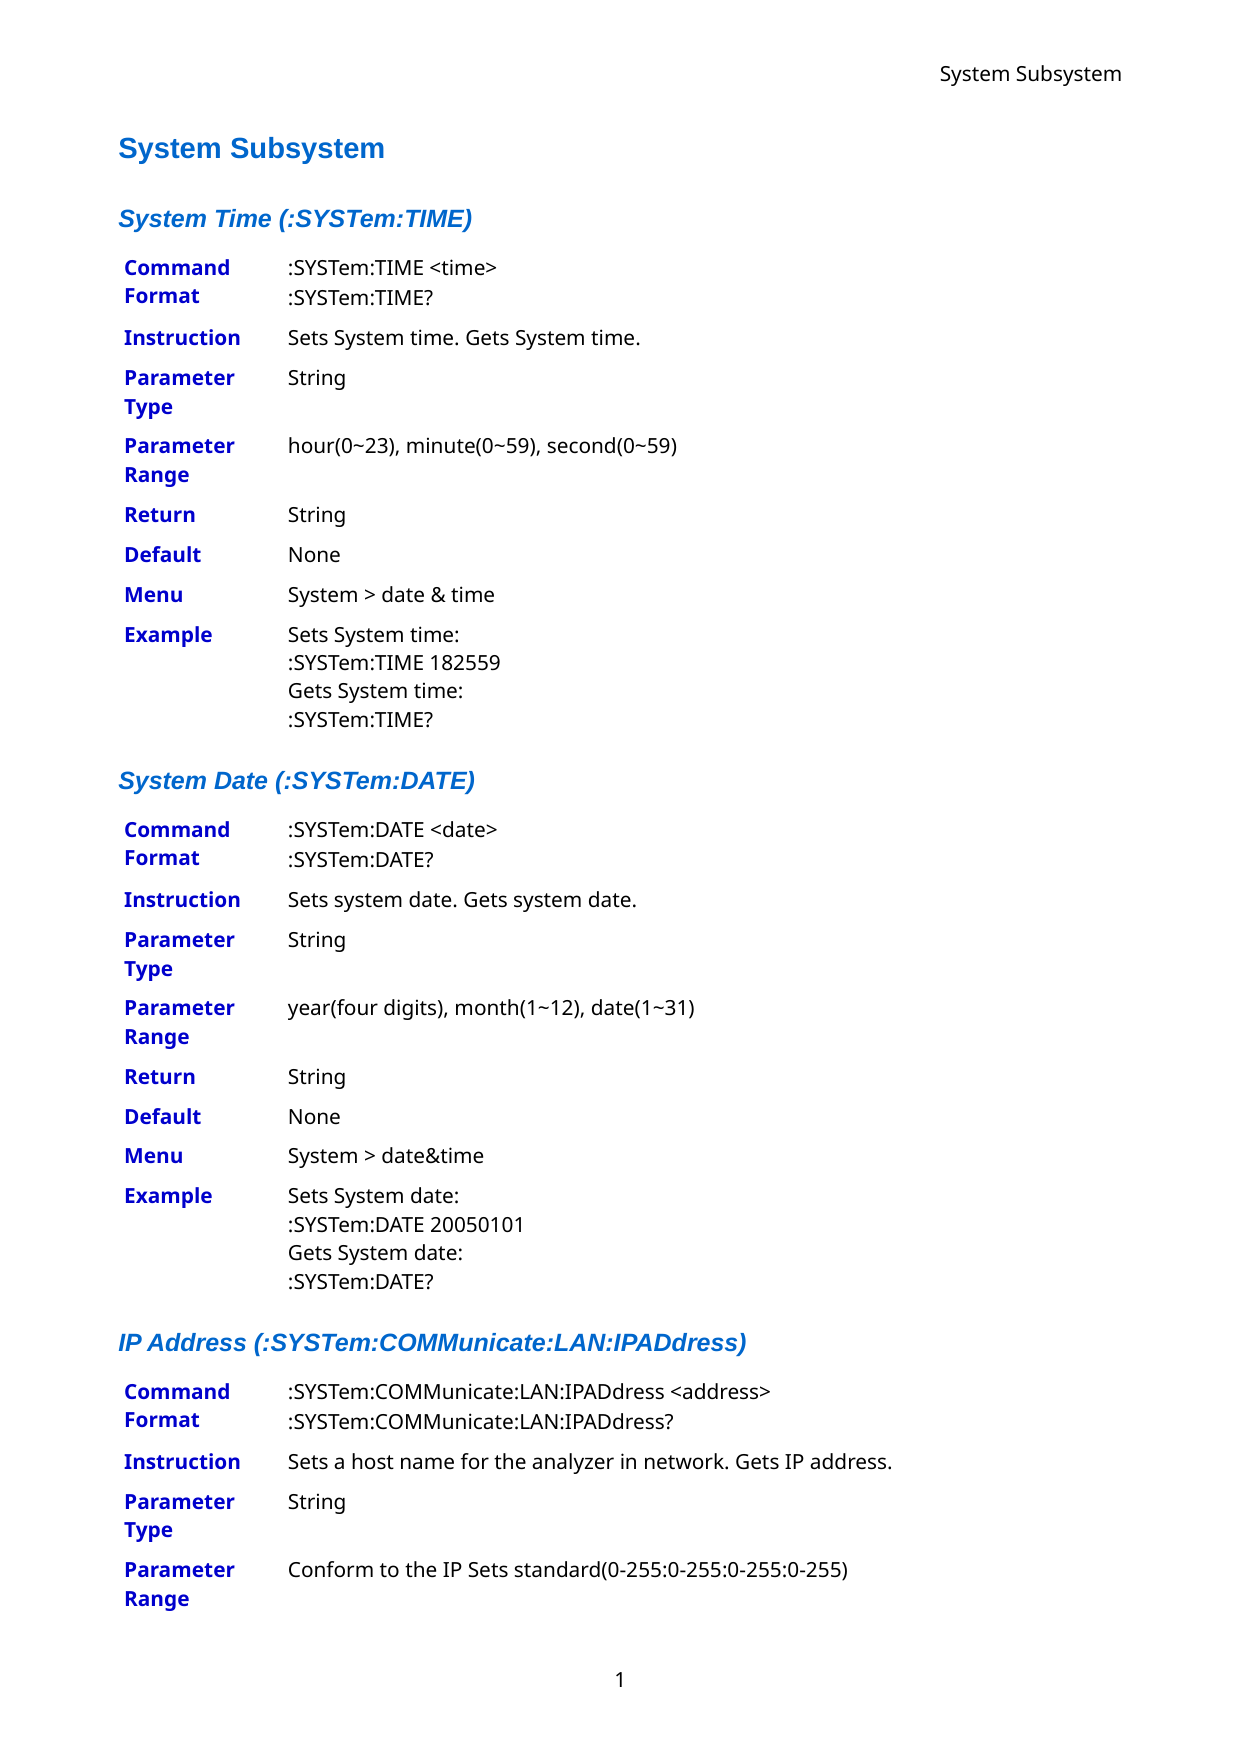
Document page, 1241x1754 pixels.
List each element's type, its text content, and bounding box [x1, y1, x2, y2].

table_cell String [282, 494, 1122, 534]
table_cell Sets a host name for the analyzer in network. Gets IP address. [282, 1441, 1122, 1481]
table_cell Example [118, 614, 282, 739]
table_cell String [282, 1481, 1122, 1550]
table_cell Return [118, 1056, 282, 1096]
table_cell Default [118, 1096, 282, 1136]
table_cell Parameter Type [118, 358, 282, 426]
subtitle IP Address (:SYSTem:COMMunicate:LAN:IPADdress) [118, 1328, 1122, 1356]
table_header :SYSTem:TIME <time> :SYSTem:TIME? [282, 248, 1122, 318]
table_cell year(four digits), month(1~12), date(1~31) [282, 988, 1122, 1056]
subtitle System Subsystem [118, 131, 1122, 165]
table_header Command Format [118, 809, 282, 879]
table_header :SYSTem:COMMunicate:LAN:IPADdress <address> :SYSTem:COMMunicate:LAN:IPADdress? [282, 1371, 1122, 1441]
table_cell Menu [118, 1136, 282, 1176]
table_cell System > date & time [282, 574, 1122, 614]
table_cell Example [118, 1176, 282, 1301]
table_cell Instruction [118, 880, 282, 919]
table_cell Parameter Range [118, 426, 282, 494]
table_cell Parameter Range [118, 988, 282, 1056]
subtitle System Date (:SYSTem:DATE) [118, 766, 1122, 794]
table_cell Instruction [118, 318, 282, 358]
table_cell Sets System date: :SYSTem:DATE 20050101 Gets System date: :SYSTem:DATE? [282, 1176, 1122, 1301]
table_cell Sets System time. Gets System time. [282, 318, 1122, 358]
table_cell Parameter Type [118, 1481, 282, 1550]
table_cell System > date&time [282, 1136, 1122, 1176]
table_cell String [282, 358, 1122, 426]
table_cell Conform to the IP Sets standard(0-255:0-255:0-255:0-255) [282, 1550, 1122, 1618]
table_header :SYSTem:DATE <date> :SYSTem:DATE? [282, 809, 1122, 879]
table_cell Return [118, 494, 282, 534]
table_cell None [282, 534, 1122, 574]
table_cell Parameter Type [118, 920, 282, 988]
table_cell Default [118, 534, 282, 574]
table_cell Sets System time: :SYSTem:TIME 182559 Gets System time: :SYSTem:TIME? [282, 614, 1122, 739]
table_cell Parameter Range [118, 1550, 282, 1618]
table_header Command Format [118, 248, 282, 318]
table_cell hour(0~23), minute(0~59), second(0~59) [282, 426, 1122, 494]
table_header Command Format [118, 1371, 282, 1441]
table_cell String [282, 920, 1122, 988]
table_cell None [282, 1096, 1122, 1136]
table_cell String [282, 1056, 1122, 1096]
table_cell Menu [118, 574, 282, 614]
table_cell Instruction [118, 1441, 282, 1481]
table_cell Sets system date. Gets system date. [282, 880, 1122, 919]
subtitle System Time (:SYSTem:TIME) [118, 204, 1122, 233]
